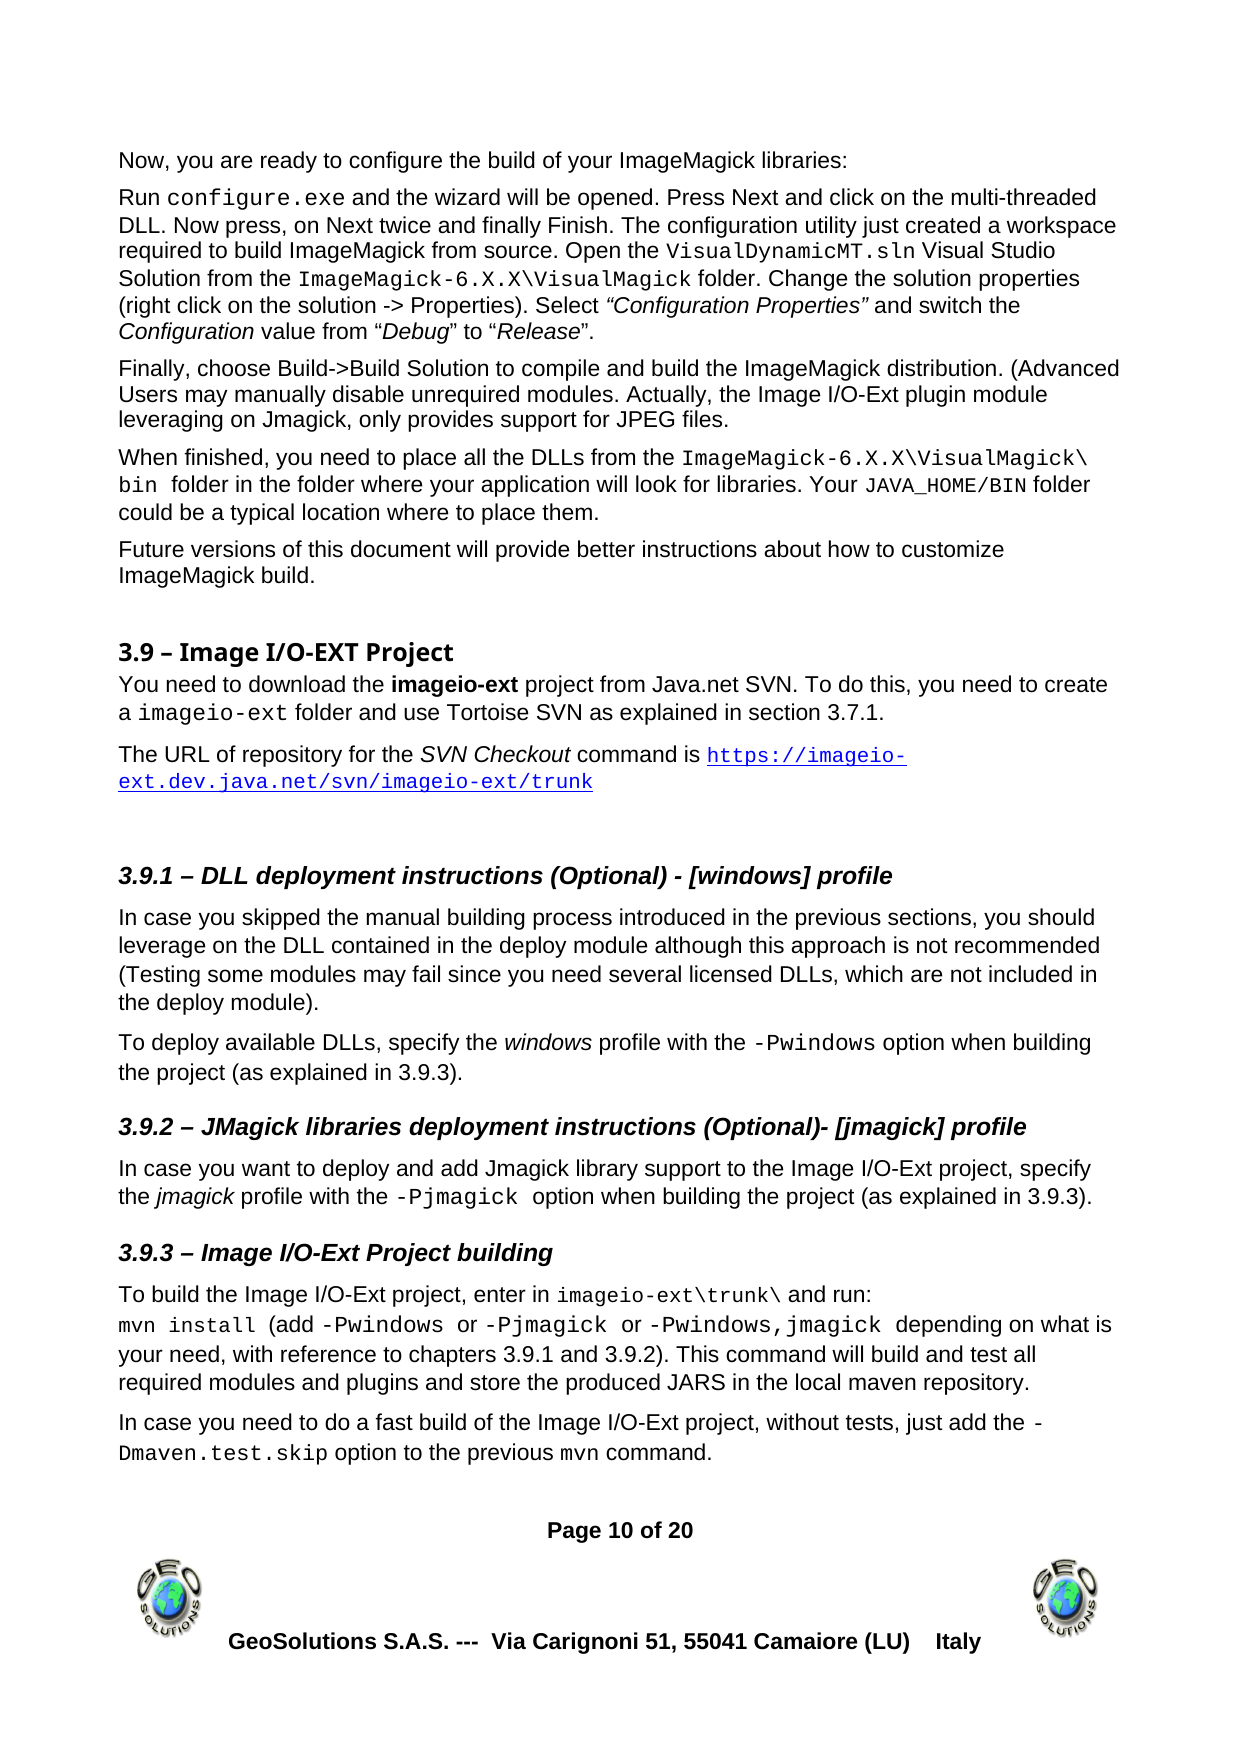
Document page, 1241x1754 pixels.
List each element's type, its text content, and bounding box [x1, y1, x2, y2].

text Run configure.exe and the wizard will be opened. Press Next and click on the multi-threaded DLL. Now press, on Next twice and finally Finish. The configuration utility just created a workspace required to build ImageMagick from source. Open the VisualDynamicMT.sln Visual Studio Solution from the ImageMagick-6.X.X\VisualMagick folder. Change the solution properties (right click on the solution -> Properties). Select “Configuration Properties” and switch the Configuration value from “Debug” to “Release”. [118, 185, 1122, 344]
text Now, you are ready to configure the build of your ImageMagick libraries: [118, 148, 1122, 173]
text In case you want to deploy and add Jmagick library support to the Image I/O-Ext project, specify the jmagick profile with the -Pjmagick option when building the project (as explained in 3.9.3). [118, 1156, 1122, 1211]
subtitle 3.9 – Image I/O-EXT Project [118, 634, 1122, 668]
subtitle 3.9.3 – Image I/O-Ext Project building [118, 1239, 1122, 1267]
text To build the Image I/O-Ext project, enter in imageio-ext\trunk\ and run: mvn install (add -Pwindows or -Pjmagick or -Pwindows,jmagick depending on what is your need, with reference to chapters 3.9.1 and 3.9.2). This command will build and test all required modules and plugins and store the produced JARS in the local maven repository. [118, 1282, 1122, 1395]
text To deploy available DLLs, specify the windows profile with the -Pwindows option when building the project (as explained in 3.9.3). [118, 1029, 1122, 1085]
text When finished, you need to place all the DLLs from the ImageMagick-6.X.X\VisualMagick\bin folder in the folder where your application will look for libraries. Your JAVA_HOME/BIN folder could be a typical location where to place them. [118, 444, 1122, 525]
picture [1030, 1552, 1101, 1641]
text Finally, choose Build->Build Solution to compile and build the ImageMagick distribution. (Advanced Users may manually disable unrequired modules. Actually, the Image I/O-Ext plugin module leveraging on Jmagick, only provides support for JPEG files. [118, 356, 1122, 433]
text In case you skipped the manual building process introduced in the previous sections, you should leverage on the DLL contained in the deploy module although this approach is not recommended (Testing some modules may fail since you need several licensed DLLs, which are not included in the deploy module). [118, 905, 1122, 1015]
text The URL of repository for the SVN Checkout command is https://imageio-ext.dev.java.net/svn/imageio-ext/trunk [118, 742, 1122, 795]
text You need to download the imageio-ext project from Java.net SVN. To do this, you need to create a imageio-ext folder and use Tortoise SVN as explained in section 3.7.1. [118, 672, 1122, 728]
text Future versions of this document will provide better instructions about how to customize ImageMagick build. [118, 537, 1122, 614]
text In case you need to do a fast build of the Image I/O-Ext project, without tests, just add the -Dmaven.test.skip option to the previous mvn command. [118, 1409, 1122, 1467]
subtitle 3.9.2 – JMagick libraries deployment instructions (Optional)- [jmagick] profile [118, 1113, 1122, 1140]
picture [134, 1552, 205, 1641]
subtitle 3.9.1 – DLL deployment instructions (Optional) - [windows] profile [118, 862, 1122, 890]
